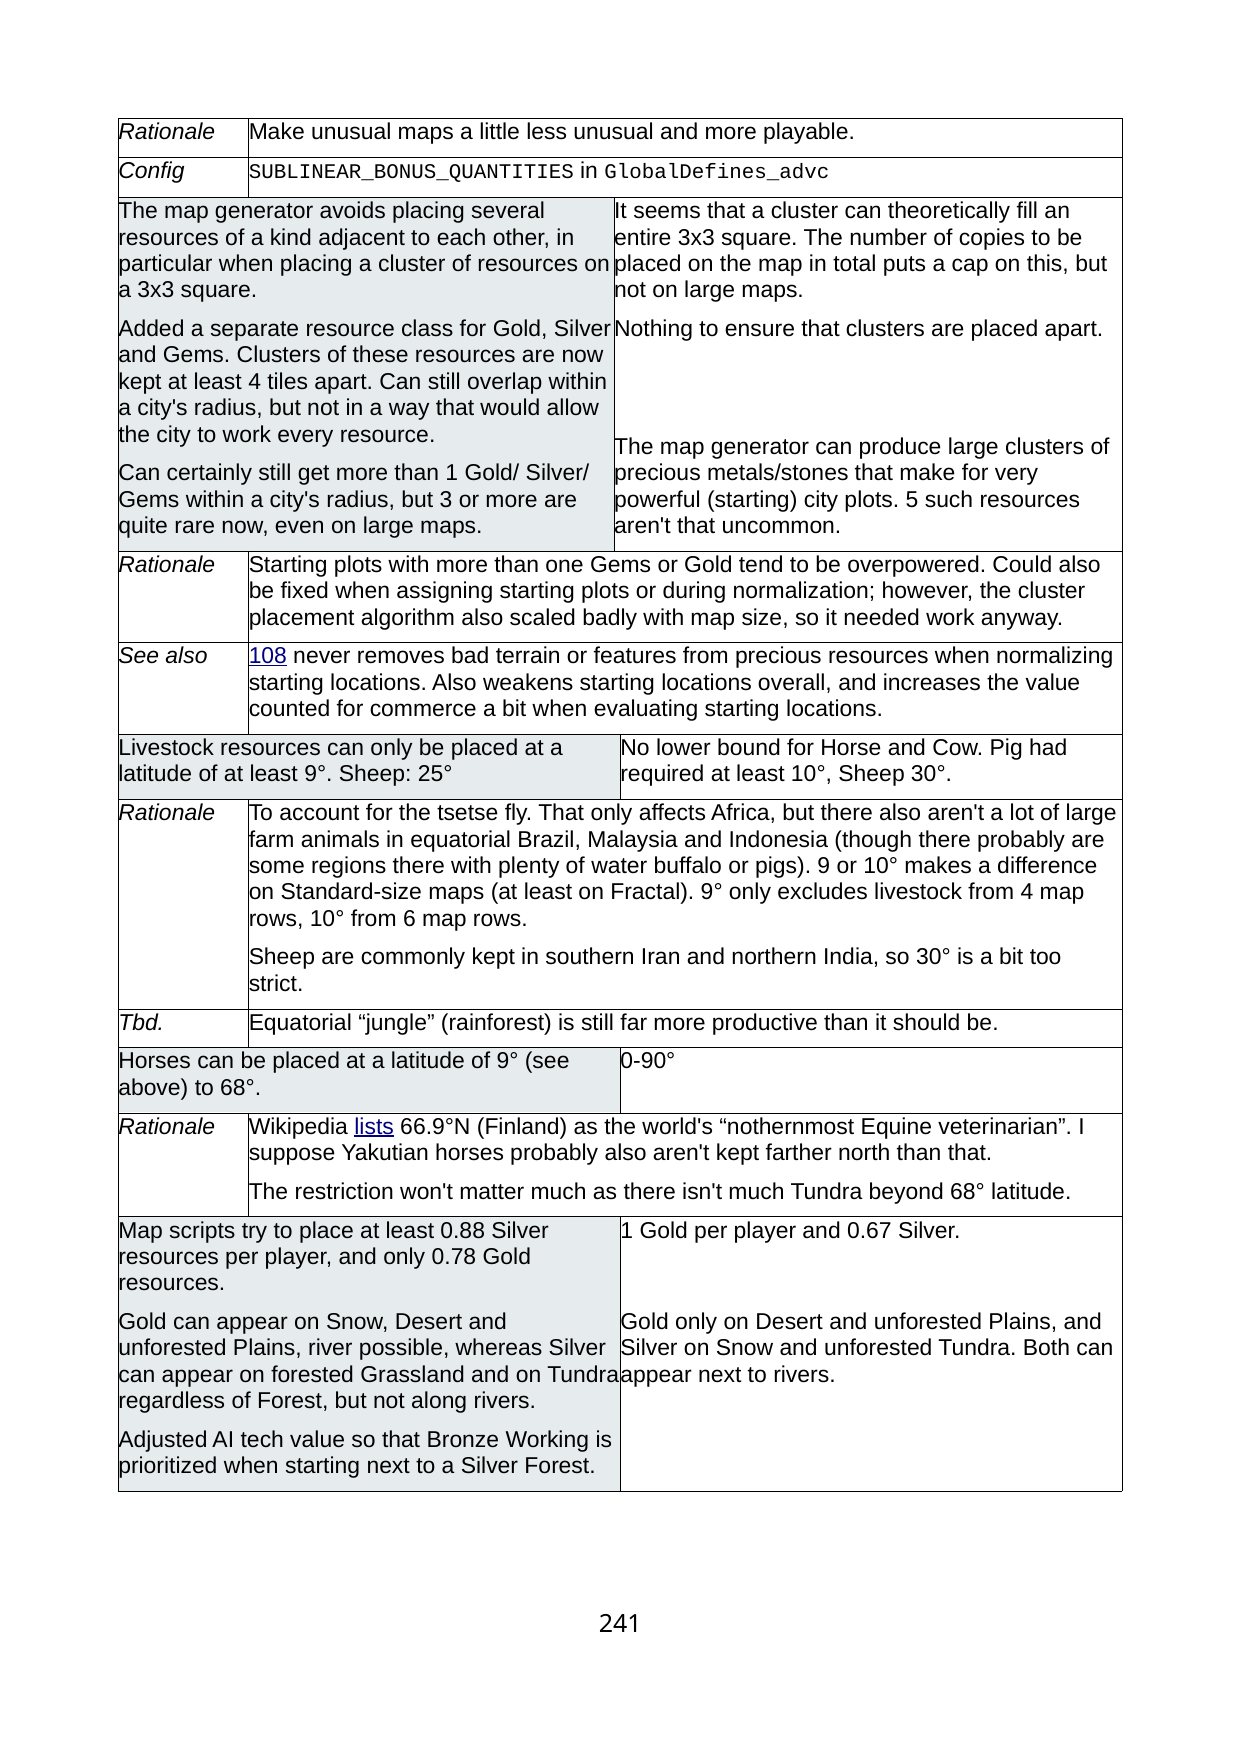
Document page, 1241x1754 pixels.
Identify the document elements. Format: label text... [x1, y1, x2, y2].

table_cell Map scripts try to place at least 0.88 Silver resources per player, and only 0.78 Gold resources. Gold can appear on Snow, Desert and unforested Plains, river possible, whereas Silver can appear on forested Grassland and on Tundra regardless of Forest, but not along rivers. Adjusted AI tech value so that Bronze Working is prioritized when starting next to a Silver Forest. [119, 1217, 620, 1491]
table_cell SUBLINEAR_BONUS_QUANTITIES in GlobalDefines_advc [249, 158, 1122, 197]
table_cell The map generator avoids placing several resources of a kind adjacent to each other, in particular when placing a cluster of resources on a 3x3 square. Added a separate resource class for Gold, Silver and Gems. Clusters of these resources are now kept at least 4 tiles apart. Can still overlap within a city's radius, but not in a way that would allow the city to work every resource. Can certainly still get more than 1 Gold/ Silver/ Gems within a city's radius, but 3 or more are quite rare now, even on large maps. [119, 198, 614, 551]
table_cell No lower bound for Horse and Cow. Pig had required at least 10°, Sheep 30°. [621, 735, 1122, 799]
table_cell Equatorial “jungle” (rainforest) is still far more productive than it should be. [249, 1010, 1122, 1047]
table_cell Horses can be placed at a latitude of 9° (see above) to 68°. [119, 1048, 620, 1112]
table_cell Rationale [119, 1114, 248, 1216]
table_cell Starting plots with more than one Gems or Gold tend to be overpowered. Could also be fixed when assigning starting plots or during normalization; however, the cluster placement algorithm also scaled badly with map size, so it needed work anyway. [249, 552, 1122, 642]
table_cell Wikipedia lists 66.9°N (Finland) as the world's “nothernmost Equine veterinarian”. I suppose Yakutian horses probably also aren't kept farther north than that. The restriction won't matter much as there isn't much Tundra beyond 68° latitude. [249, 1114, 1122, 1216]
table_cell Rationale [119, 552, 248, 642]
table_cell To account for the tsetse fly. That only affects Africa, but there also aren't a lot of large farm animals in equatorial Brazil, Malaysia and Indonesia (though there probably are some regions there with plenty of water buffalo or pigs). 9 or 10° makes a difference on Standard-size maps (at least on Fractal). 9° only excludes livestock from 4 map rows, 10° from 6 map rows. Sheep are commonly kept in southern Iran and northern India, so 30° is a bit too strict. [249, 800, 1122, 1008]
table_cell Livestock resources can only be placed at a latitude of at least 9°. Sheep: 25° [119, 735, 620, 799]
table_cell Config [119, 158, 248, 197]
table_cell Rationale [119, 119, 248, 157]
table_cell See also [119, 643, 248, 734]
table_cell 1 Gold per player and 0.67 Silver. Gold only on Desert and unforested Plains, and Silver on Snow and unforested Tundra. Both can appear next to rivers. [621, 1217, 1122, 1491]
table_cell Rationale [119, 800, 248, 1008]
table_cell Tbd. [119, 1010, 248, 1047]
table_cell 0-90° [621, 1048, 1122, 1112]
table_cell It seems that a cluster can theoretically fill an entire 3x3 square. The number of copies to be placed on the map in total puts a cap on this, but not on large maps. Nothing to ensure that clusters are placed apart. The map generator can produce large clusters of precious metals/stones that make for very powerful (starting) city plots. 5 such resources aren't that uncommon. [615, 198, 1122, 551]
table_cell 108 never removes bad terrain or features from precious resources when normalizing starting locations. Also weakens starting locations overall, and increases the value counted for commerce a bit when evaluating starting locations. [249, 643, 1122, 734]
table_cell Make unusual maps a little less unusual and more playable. [249, 119, 1122, 157]
